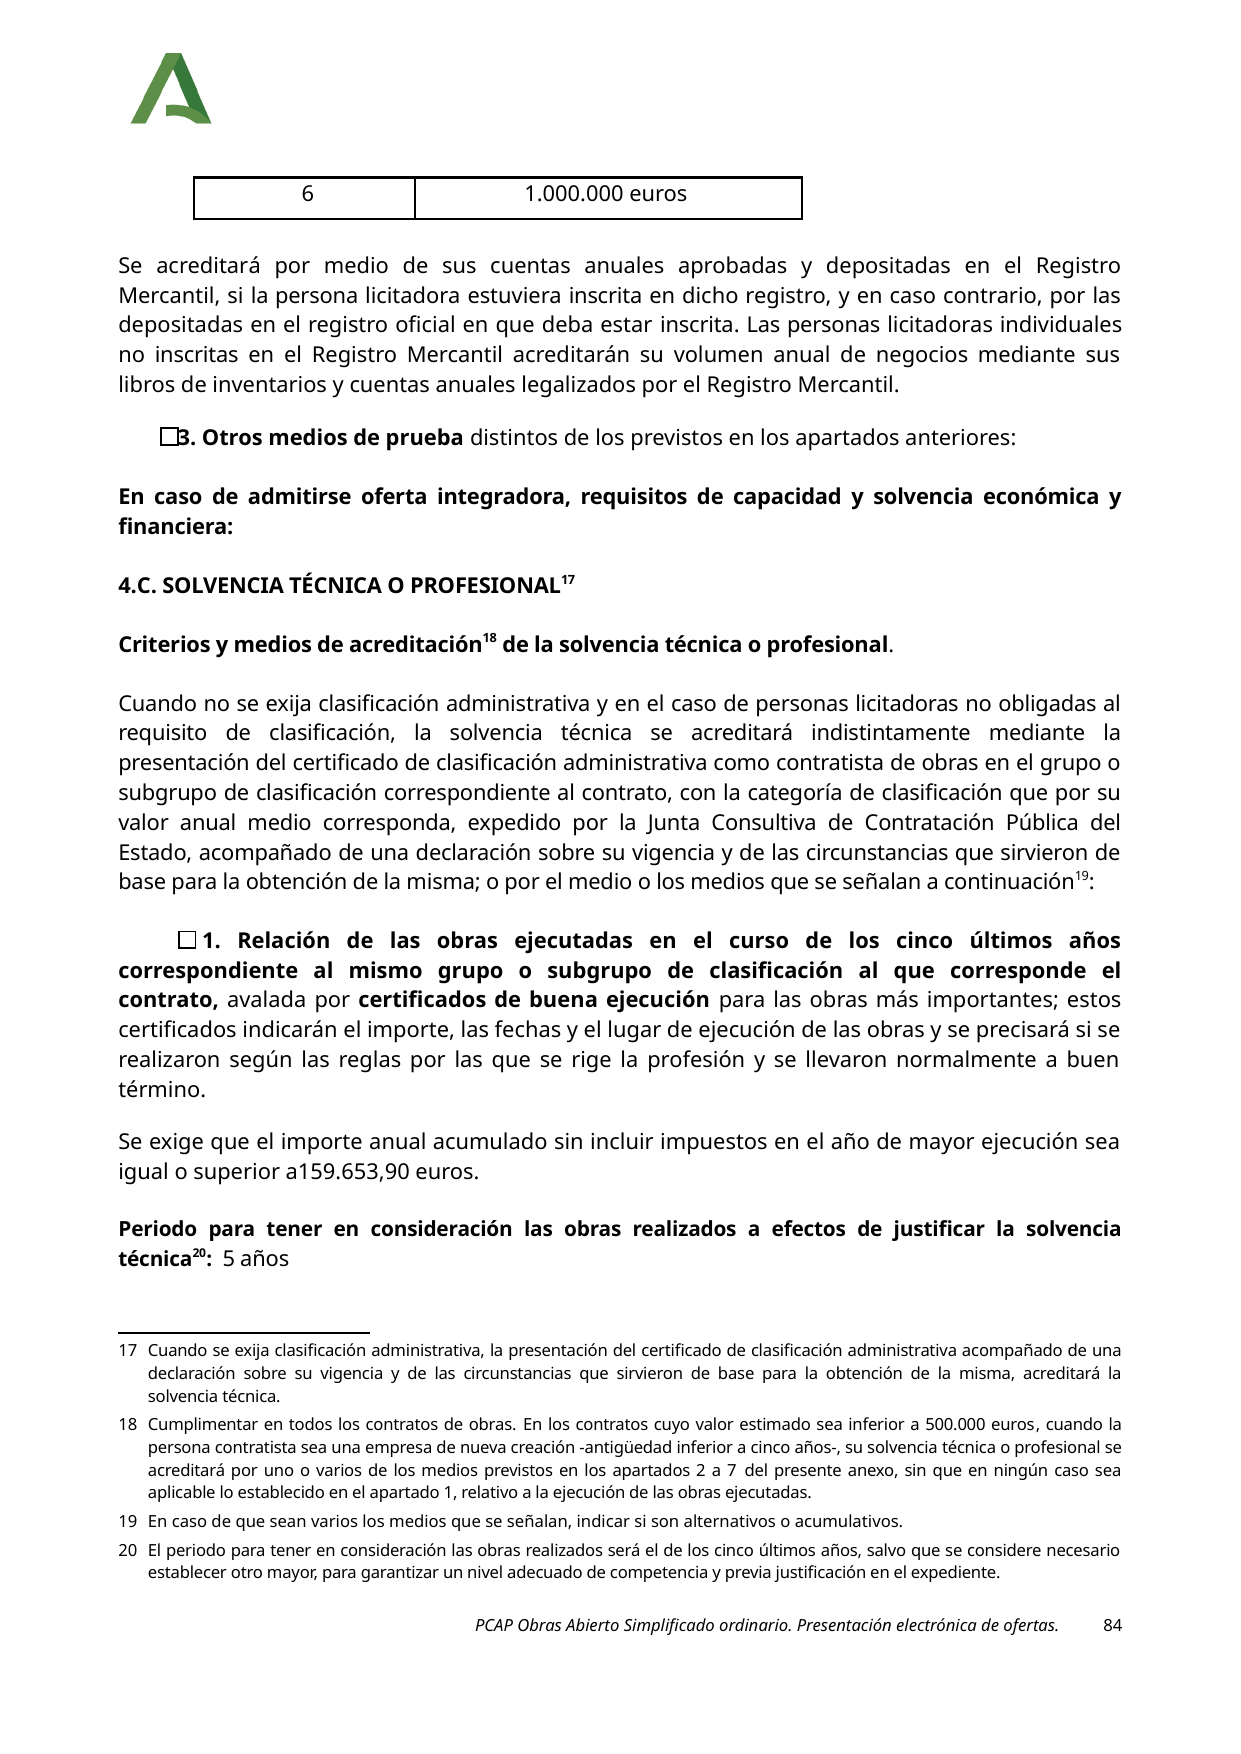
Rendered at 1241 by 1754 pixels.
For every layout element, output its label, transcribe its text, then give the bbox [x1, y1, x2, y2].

text En caso de admitirse oferta integradora, requisitos de capacidad y solvencia económica y financiera: [118, 481, 1122, 541]
table_cell 1.000.000 euros [416, 179, 801, 218]
text Cuando se exija clasificación administrativa, la presentación del certificado de clasificación administrativa acompañado de una declaración sobre su vigencia y de las circunstancias que sirvieron de base para la obtención de la misma, acreditará la solvencia técnica. [118, 1339, 1122, 1407]
text 1. Relación de las obras ejecutadas en el curso de los cinco últimos años correspondiente al mismo grupo o subgrupo de clasificación al que corresponde el contrato, avalada por certificados de buena ejecución para las obras más importantes; estos certificados indicarán el importe, las fechas y el lugar de ejecución de las obras y se precisará si se realizaron según las reglas por las que se rige la profesión y se llevaron normalmente a buen término. [118, 925, 1122, 1103]
text Se exige que el importe anual acumulado sin incluir impuestos en el año de mayor ejecución sea igual o superior a159.653,90 euros. [118, 1126, 1122, 1186]
text El periodo para tener en consideración las obras realizados será el de los cinco últimos años, salvo que se considere necesario establecer otro mayor, para garantizar un nivel adecuado de competencia y previa justificación en el expediente. [118, 1538, 1122, 1584]
table_cell 6 [195, 179, 414, 218]
text Se acreditará por medio de sus cuentas anuales aprobadas y depositadas en el Registro Mercantil, si la persona licitadora estuviera inscrita en dicho registro, y en caso contrario, por las depositadas en el registro oficial en que deba estar inscrita. Las personas licitadoras individuales no inscritas en el Registro Mercantil acreditarán su volumen anual de negocios mediante sus libros de inventarios y cuentas anuales legalizados por el Registro Mercantil. [118, 250, 1122, 399]
text Periodo para tener en consideración las obras realizados a efectos de justificar la solvencia técnica: 5 años [118, 1214, 1122, 1273]
text 3. Otros medios de prueba distintos de los previstos en los apartados anteriores: [118, 421, 1122, 451]
text 4.C. SOLVENCIA TÉCNICA O PROFESIONAL [118, 570, 1122, 600]
text Cuando no se exija clasificación administrativa y en el caso de personas licitadoras no obligadas al requisito de clasificación, la solvencia técnica se acreditará indistintamente mediante la presentación del certificado de clasificación administrativa como contratista de obras en el grupo o subgrupo de clasificación correspondiente al contrato, con la categoría de clasificación que por su valor anual medio corresponda, expedido por la Junta Consultiva de Contratación Pública del Estado, acompañado de una declaración sobre su vigencia y de las circunstancias que sirvieron de base para la obtención de la misma; o por el medio o los medios que se señalan a continuación: [118, 687, 1122, 896]
picture [127, 48, 216, 128]
text En caso de que sean varios los medios que se señalan, indicar si son alternativos o acumulativos. [118, 1509, 1122, 1532]
text Criterios y medios de acreditación de la solvencia técnica o profesional. [118, 629, 1122, 659]
text Cumplimentar en todos los contratos de obras. En los contratos cuyo valor estimado sea inferior a 500.000 euros, cuando la persona contratista sea una empresa de nueva creación -antigüedad inferior a cinco años-, su solvencia técnica o profesional se acreditará por uno o varios de los medios previstos en los apartados 2 a 7 del presente anexo, sin que en ningún caso sea aplicable lo establecido en el apartado 1, relativo a la ejecución de las obras ejecutadas. [118, 1413, 1122, 1504]
